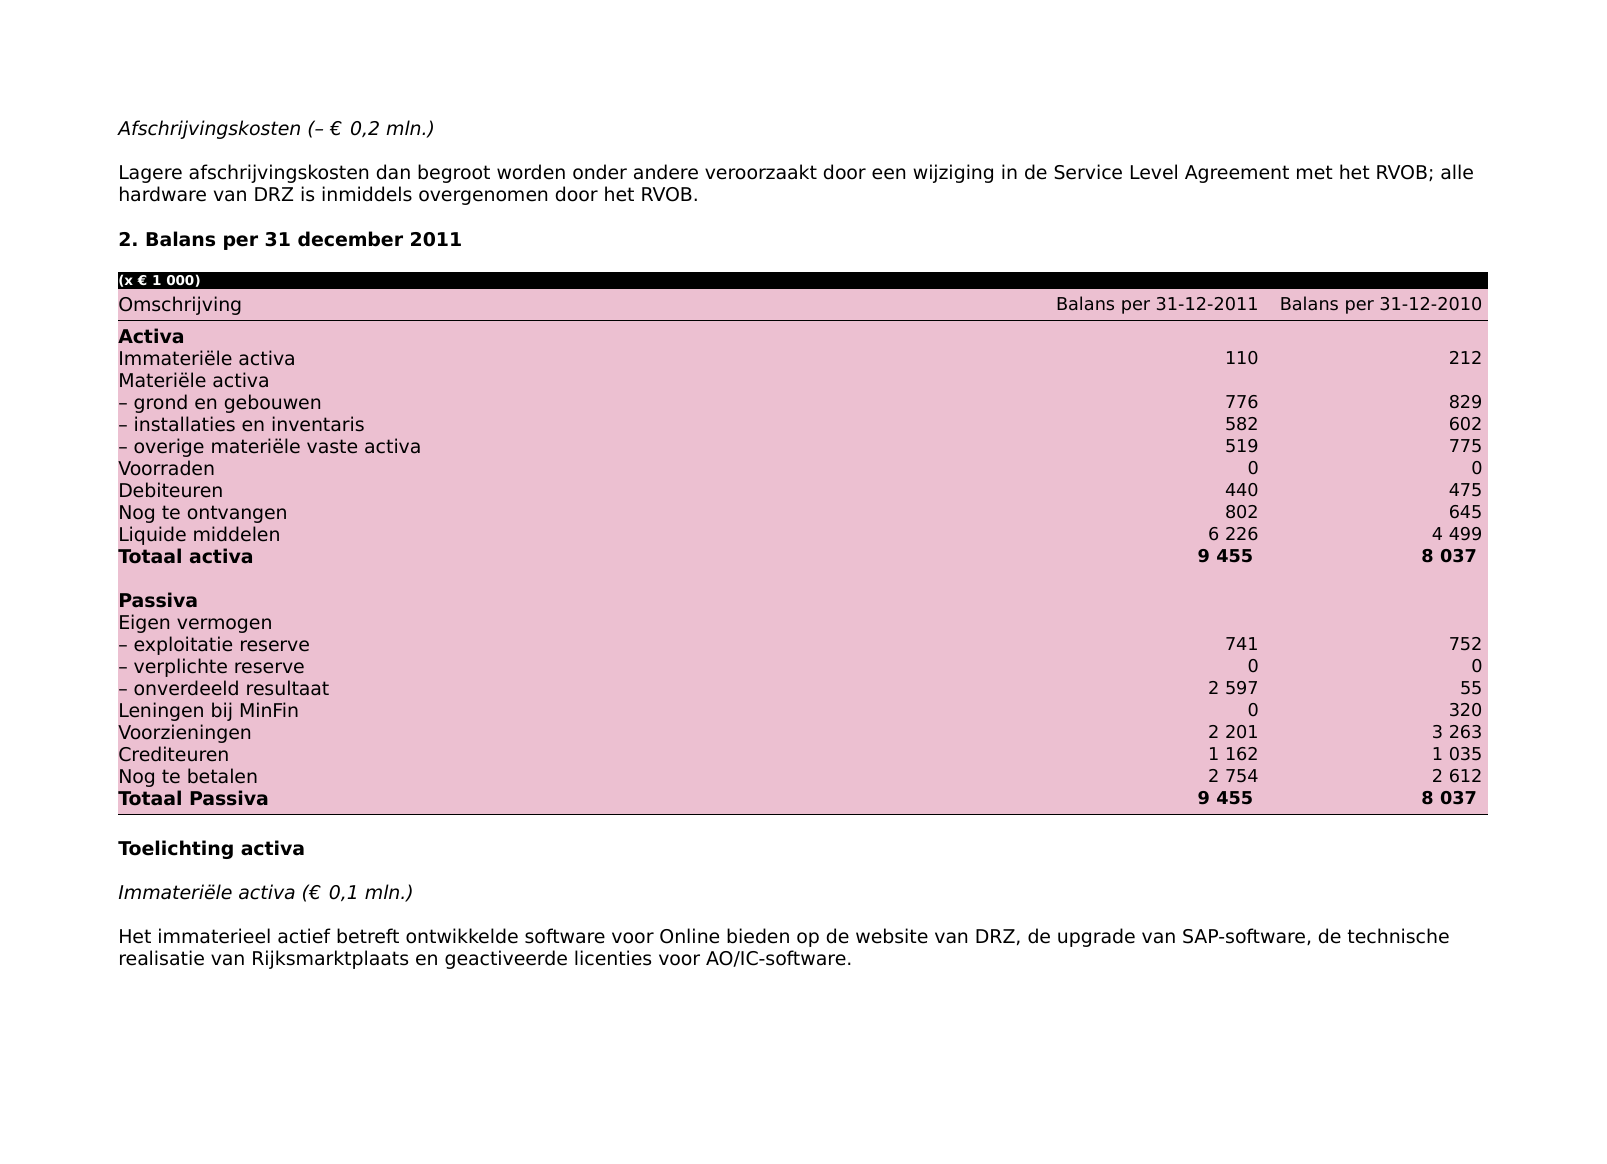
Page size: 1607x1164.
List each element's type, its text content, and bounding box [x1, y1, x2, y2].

table_cell 4 499 [1264, 524, 1488, 546]
table_cell [118, 568, 1041, 590]
table_cell – verplichte reserve [118, 656, 1041, 678]
subtitle Toelichting activa [118, 838, 1488, 859]
table_cell [1264, 370, 1488, 392]
table_cell 645 [1264, 502, 1488, 524]
table_cell [1264, 321, 1488, 348]
table_cell Leningen bij MinFin [118, 700, 1041, 722]
table_cell Eigen vermogen [118, 612, 1041, 634]
table_cell 741 [1041, 634, 1264, 656]
table_cell 110 [1041, 348, 1264, 370]
table_cell Totaal activa [118, 546, 1041, 568]
table_cell 582 [1041, 414, 1264, 436]
table_cell Materiële activa [118, 370, 1041, 392]
table_cell Voorraden [118, 458, 1041, 480]
table_cell [1041, 321, 1264, 348]
table_cell 3 263 [1264, 722, 1488, 744]
table_cell 212 [1264, 348, 1488, 370]
table_cell [1041, 612, 1264, 634]
table_cell [1264, 612, 1488, 634]
table_cell – installaties en inventaris [118, 414, 1041, 436]
table_cell Totaal Passiva [118, 788, 1041, 814]
table_cell 475 [1264, 480, 1488, 502]
table_cell Immateriële activa [118, 348, 1041, 370]
table_cell – onverdeeld resultaat [118, 678, 1041, 700]
subtitle Afschrijvingskosten (– € 0,2 mln.) [118, 118, 1488, 140]
table_cell Voorzieningen [118, 722, 1041, 744]
table_header (x € 1 000) [118, 272, 1488, 288]
table_cell Balans per 31-12-2010 [1264, 289, 1488, 320]
subtitle Immateriële activa (€ 0,1 mln.) [118, 882, 1488, 904]
table_cell Activa [118, 321, 1041, 348]
table_cell [1041, 370, 1264, 392]
subtitle 2. Balans per 31 december 2011 [118, 228, 1488, 250]
table_cell 2 597 [1041, 678, 1264, 700]
table_cell 8 037 [1264, 788, 1488, 814]
table_cell 802 [1041, 502, 1264, 524]
table_cell 2 754 [1041, 766, 1264, 788]
table_cell 0 [1041, 458, 1264, 480]
table_cell 752 [1264, 634, 1488, 656]
table_cell 0 [1264, 656, 1488, 678]
table_cell 829 [1264, 392, 1488, 414]
table_cell – overige materiële vaste activa [118, 436, 1041, 458]
table_cell [1041, 590, 1264, 612]
table_cell Liquide middelen [118, 524, 1041, 546]
table_cell 2 612 [1264, 766, 1488, 788]
table_cell Nog te betalen [118, 766, 1041, 788]
table_cell 0 [1264, 458, 1488, 480]
table_cell Debiteuren [118, 480, 1041, 502]
table_cell 6 226 [1041, 524, 1264, 546]
table_cell 2 201 [1041, 722, 1264, 744]
table_cell [1264, 568, 1488, 590]
table_cell 775 [1264, 436, 1488, 458]
table_cell [1041, 568, 1264, 590]
table_cell 1 035 [1264, 744, 1488, 766]
table_cell [1264, 590, 1488, 612]
table_cell Crediteuren [118, 744, 1041, 766]
table_cell Passiva [118, 590, 1041, 612]
table_cell 9 455 [1041, 546, 1264, 568]
table_cell 602 [1264, 414, 1488, 436]
table_cell 9 455 [1041, 788, 1264, 814]
table_cell 55 [1264, 678, 1488, 700]
table_cell 519 [1041, 436, 1264, 458]
table_cell Omschrijving [118, 289, 1041, 320]
table_cell – exploitatie reserve [118, 634, 1041, 656]
table_cell 776 [1041, 392, 1264, 414]
table_cell – grond en gebouwen [118, 392, 1041, 414]
table_cell 0 [1041, 656, 1264, 678]
table_cell 320 [1264, 700, 1488, 722]
table_cell Nog te ontvangen [118, 502, 1041, 524]
table_cell Balans per 31-12-2011 [1041, 289, 1264, 320]
table_cell 1 162 [1041, 744, 1264, 766]
table_cell 8 037 [1264, 546, 1488, 568]
table_cell 440 [1041, 480, 1264, 502]
text Het immaterieel actief betreft ontwikkelde software voor Online bieden op de website van DRZ, de upgrade van SAP-software, de technische realisatie van Rijksmarktplaats en geactiveerde licenties voor AO/IC-software. [118, 926, 1488, 970]
table_cell 0 [1041, 700, 1264, 722]
text Lagere afschrijvingskosten dan begroot worden onder andere veroorzaakt door een wijziging in de Service Level Agreement met het RVOB; alle hardware van DRZ is inmiddels overgenomen door het RVOB. [118, 162, 1488, 206]
